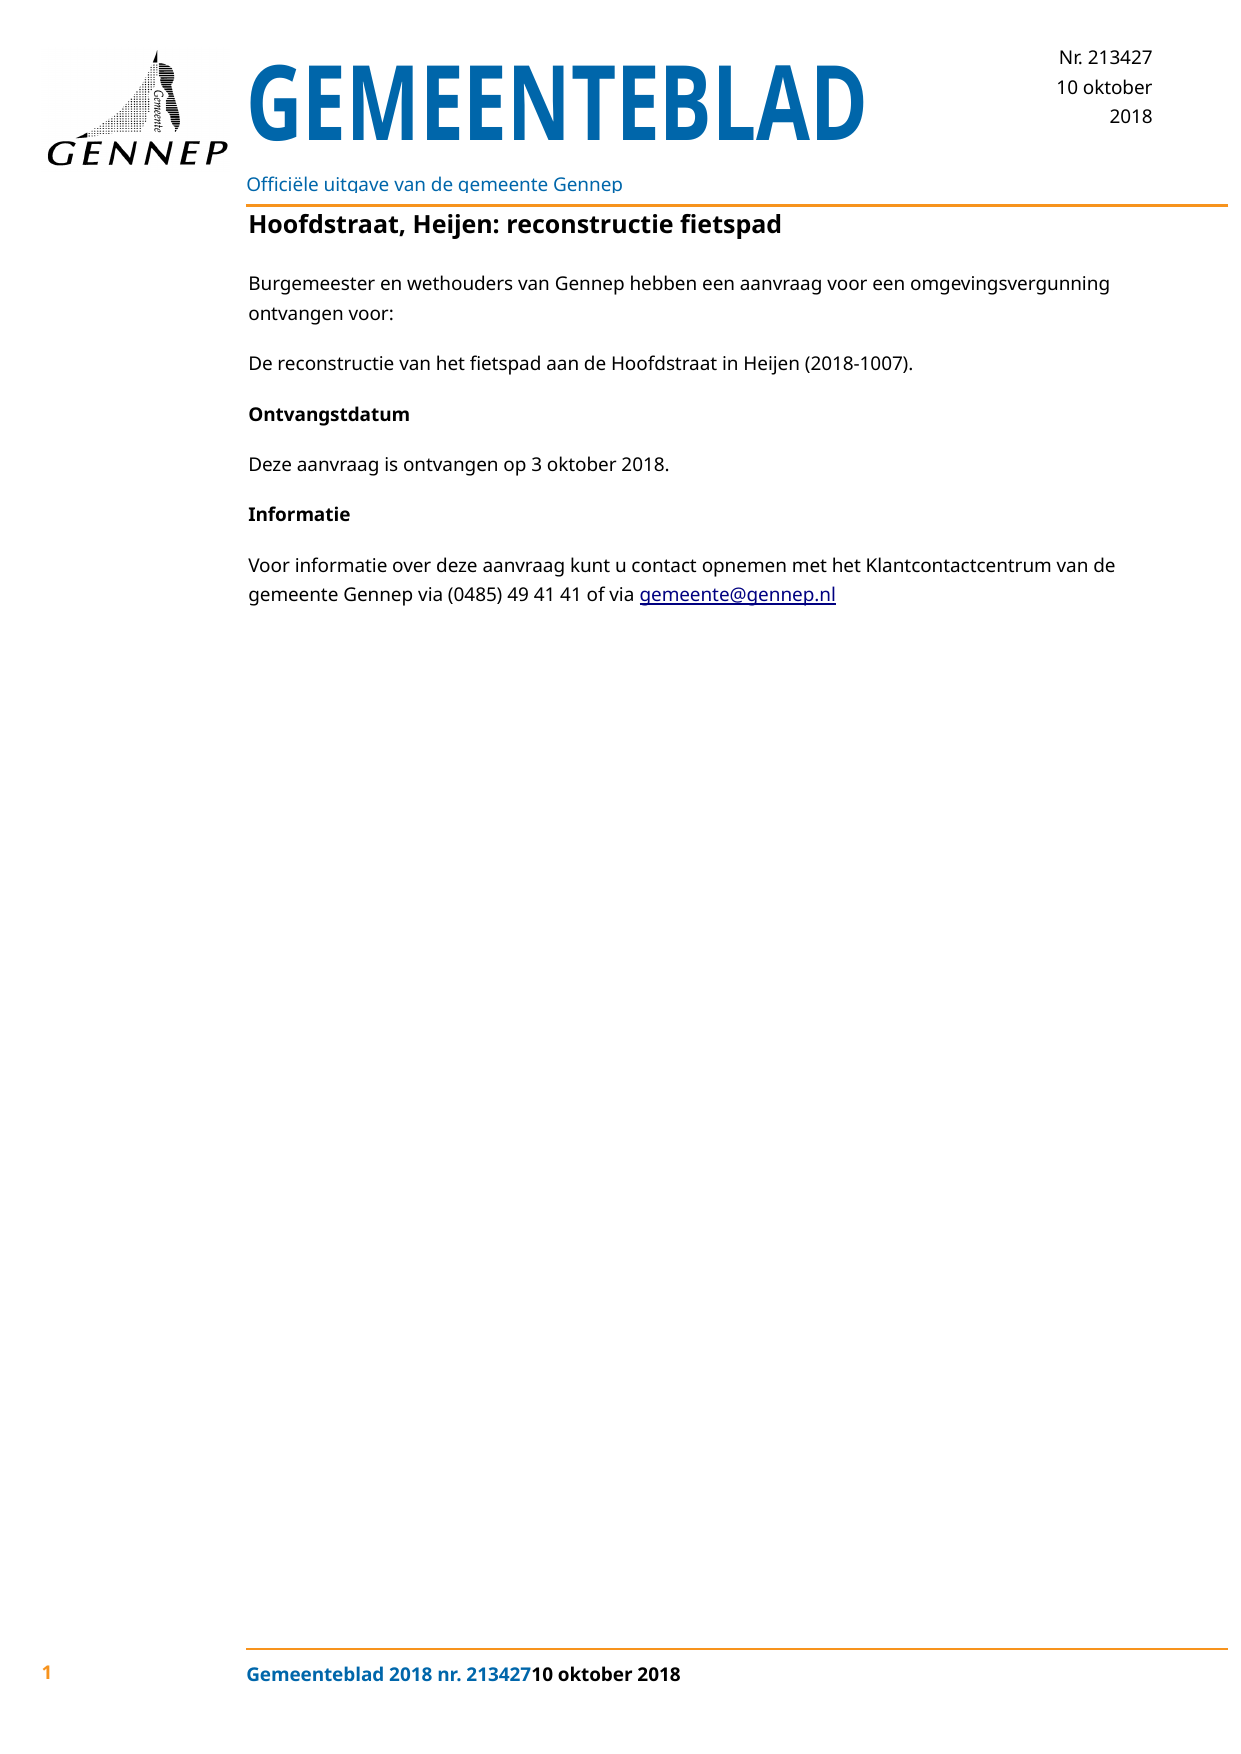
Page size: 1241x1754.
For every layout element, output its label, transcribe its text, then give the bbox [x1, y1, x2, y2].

text Informatie [248, 502, 1152, 527]
text Voor informatie over deze aanvraag kunt u contact opnemen met het Klantcontactcentrum van de gemeente Gennep via (0485) 49 41 41 of via gemeente@gennep.nl [248, 552, 1152, 607]
text Hoofdstraat, Heijen: reconstructie fietspad [248, 207, 1152, 241]
text Burgemeester en wethouders van Gennep hebben een aanvraag voor een omgevingsvergunning ontvangen voor: [248, 270, 1152, 326]
picture [41, 47, 231, 172]
text Deze aanvraag is ontvangen op 3 oktober 2018. [248, 451, 1152, 477]
text De reconstructie van het fietspad aan de Hoofdstraat in Heijen (2018-1007). [248, 350, 1152, 376]
text Ontvangstdatum [248, 401, 1152, 426]
